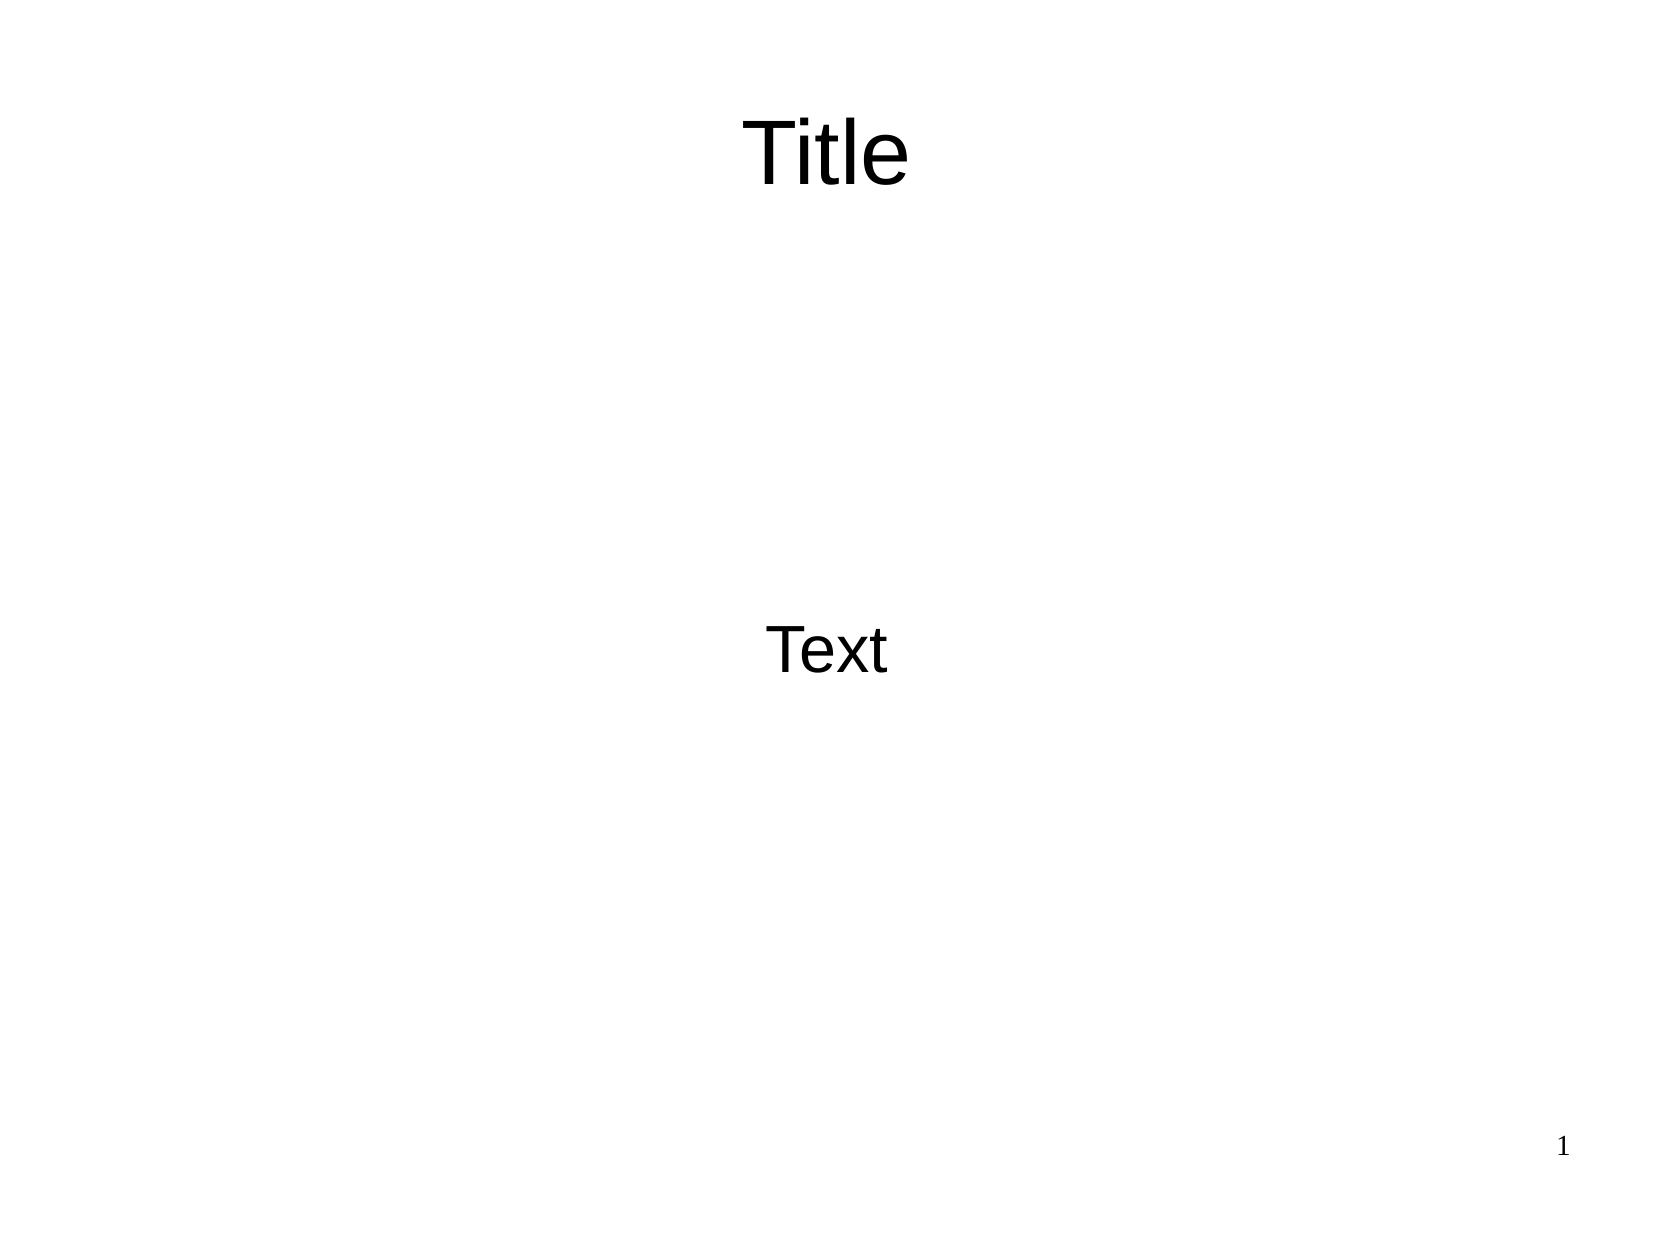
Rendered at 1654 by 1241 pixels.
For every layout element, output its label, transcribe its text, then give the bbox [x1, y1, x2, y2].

title Title [82, 49, 1571, 257]
subtitle Text [82, 290, 1571, 1010]
